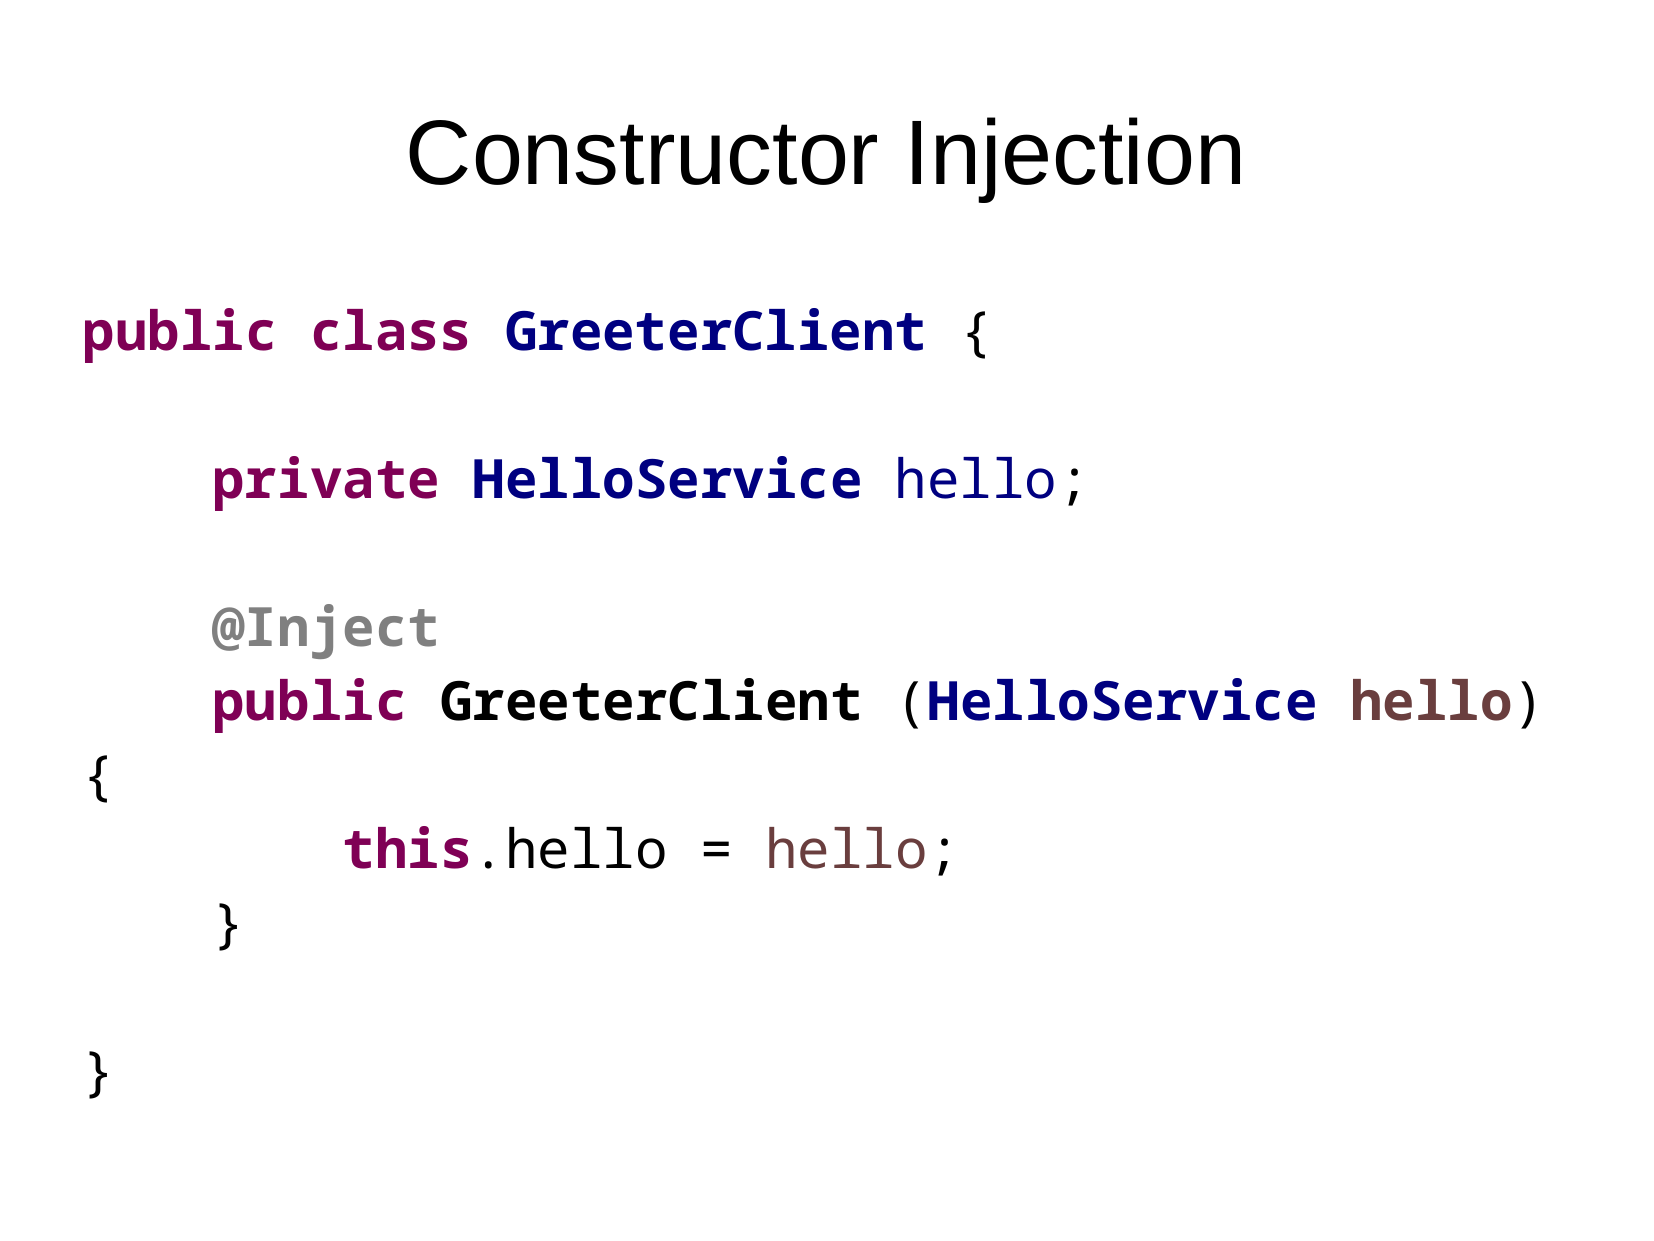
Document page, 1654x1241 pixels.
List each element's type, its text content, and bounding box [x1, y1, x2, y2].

list public class GreeterClient { private HelloService hello; @Inject public GreeterClient (HelloService hello) { this.hello = hello; } } [82, 290, 1571, 1109]
title Constructor Injection [82, 49, 1571, 257]
